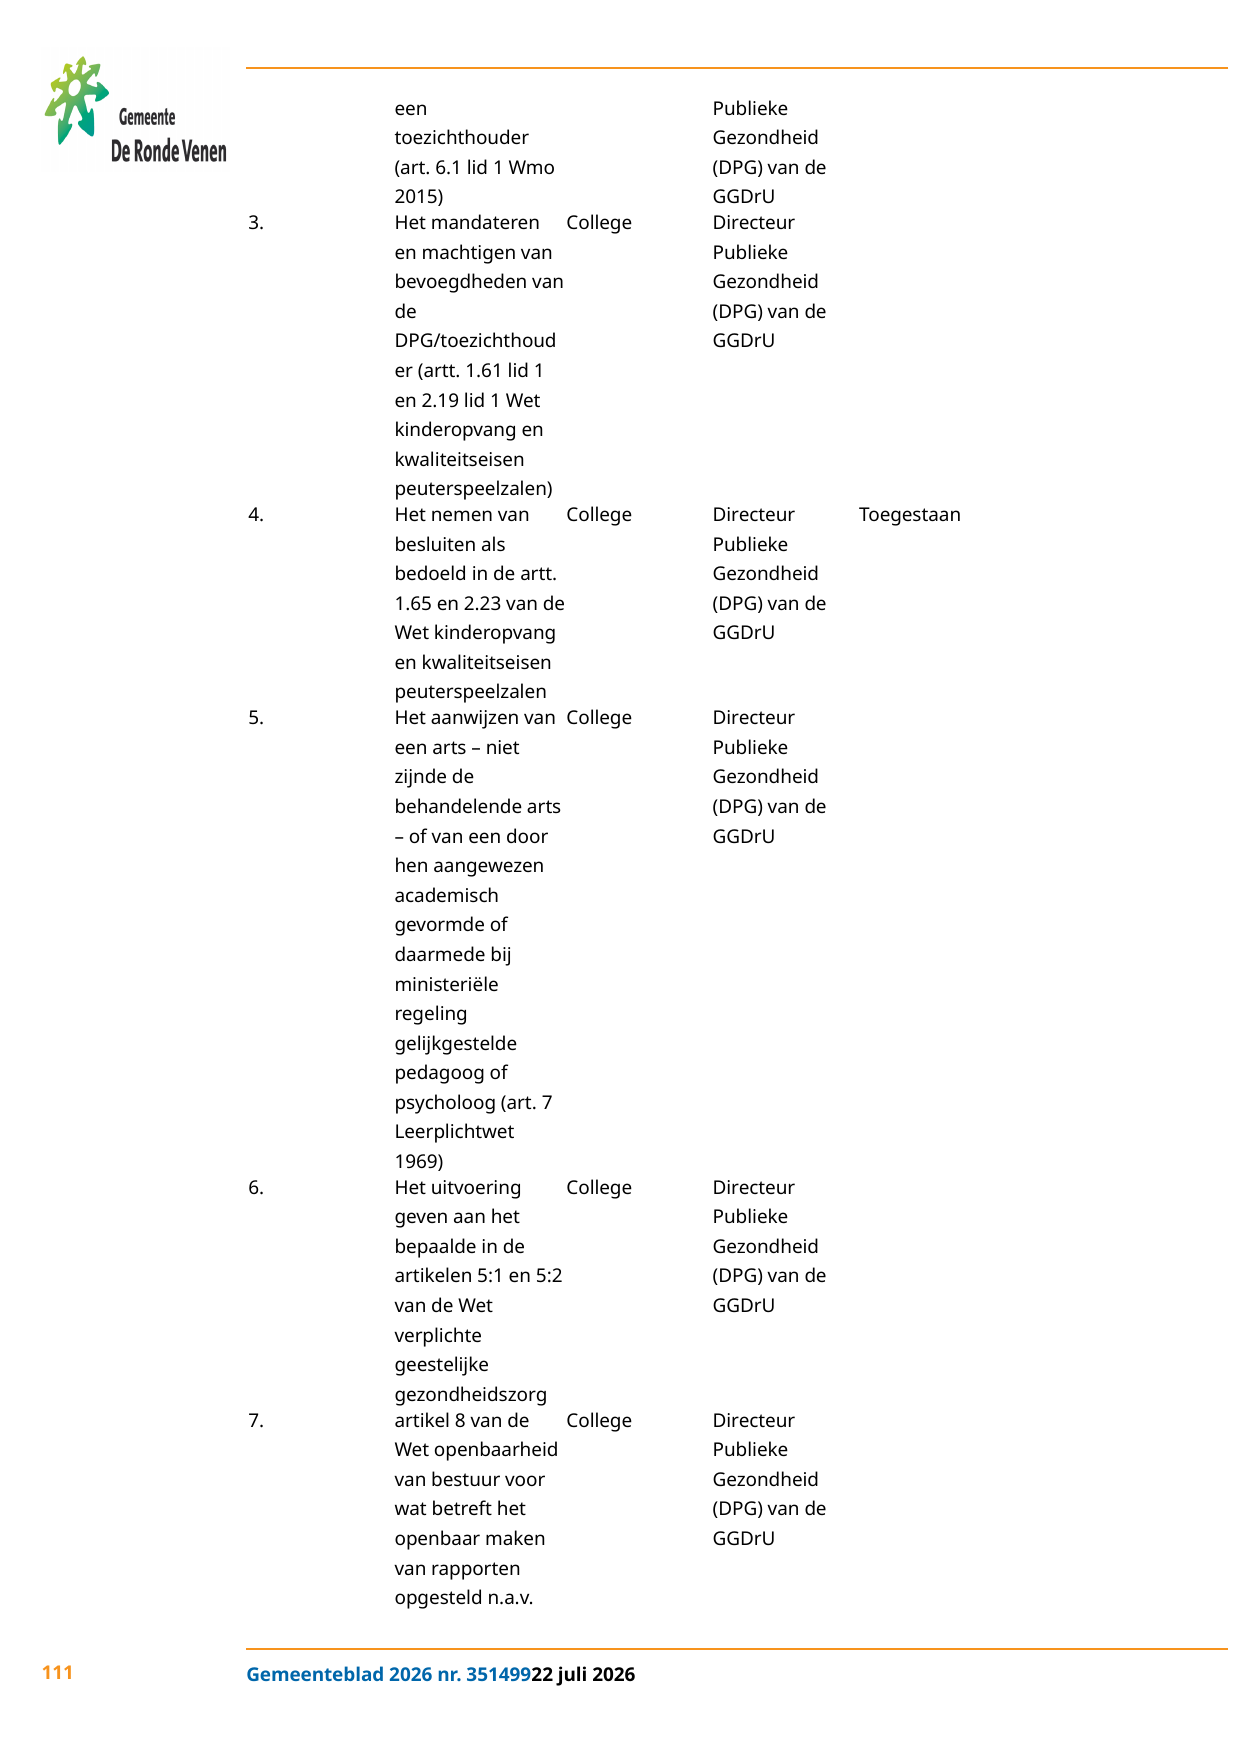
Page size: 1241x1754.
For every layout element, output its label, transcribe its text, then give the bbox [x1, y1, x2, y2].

table_cell College [566, 501, 712, 704]
picture [41, 47, 231, 172]
table_cell Directeur Publieke Gezondheid (DPG) van de GGDrU [713, 1174, 859, 1407]
table_cell artikel 8 van de Wet openbaarheid van bestuur voor wat betreft het openbaar maken van rapporten opgesteld n.a.v. [394, 1407, 566, 1610]
table_cell [1005, 705, 1152, 1174]
table_cell College [566, 1174, 712, 1407]
table_cell 6. [248, 1174, 394, 1407]
table_cell 5. [248, 705, 394, 1174]
table_cell [248, 95, 394, 209]
table_cell [1005, 209, 1152, 501]
table_cell [859, 1174, 1005, 1407]
table_cell Het aanwijzen van een arts – niet zijnde de behandelende arts – of van een door hen aangewezen academisch gevormde of daarmede bij ministeriële regeling gelijkgestelde pedagoog of psycholoog (art. 7 Leerplichtwet 1969) [394, 705, 566, 1174]
table_cell [859, 1407, 1005, 1610]
table_cell [566, 95, 712, 209]
table_cell [859, 705, 1005, 1174]
table_cell Directeur Publieke Gezondheid (DPG) van de GGDrU [713, 705, 859, 1174]
table_cell Het uitvoering geven aan het bepaalde in de artikelen 5:1 en 5:2 van de Wet verplichte geestelijke gezondheidszorg [394, 1174, 566, 1407]
table_cell Directeur Publieke Gezondheid (DPG) van de GGDrU [713, 501, 859, 704]
table_cell Toegestaan [859, 501, 1005, 704]
table_cell 3. [248, 209, 394, 501]
table_cell [1005, 501, 1152, 704]
table_cell [1005, 1174, 1152, 1407]
table_cell Directeur Publieke Gezondheid (DPG) van de GGDrU [713, 209, 859, 501]
table_cell Het mandateren en machtigen van bevoegdheden van de DPG/toezichthouder (artt. 1.61 lid 1 en 2.19 lid 1 Wet kinderopvang en kwaliteitseisen peuterspeelzalen) [394, 209, 566, 501]
table_cell [859, 95, 1005, 209]
table_cell [1005, 1407, 1152, 1610]
table_cell een toezichthouder (art. 6.1 lid 1 Wmo 2015) [394, 95, 566, 209]
table_cell [859, 209, 1005, 501]
table_cell Het nemen van besluiten als bedoeld in de artt. 1.65 en 2.23 van de Wet kinderopvang en kwaliteitseisen peuterspeelzalen [394, 501, 566, 704]
table_cell 7. [248, 1407, 394, 1610]
table_cell College [566, 1407, 712, 1610]
table_cell Directeur Publieke Gezondheid (DPG) van de GGDrU [713, 1407, 859, 1610]
table_cell College [566, 705, 712, 1174]
table_cell College [566, 209, 712, 501]
table_cell 4. [248, 501, 394, 704]
table_cell Publieke Gezondheid (DPG) van de GGDrU [713, 95, 859, 209]
table_cell [1005, 95, 1152, 209]
